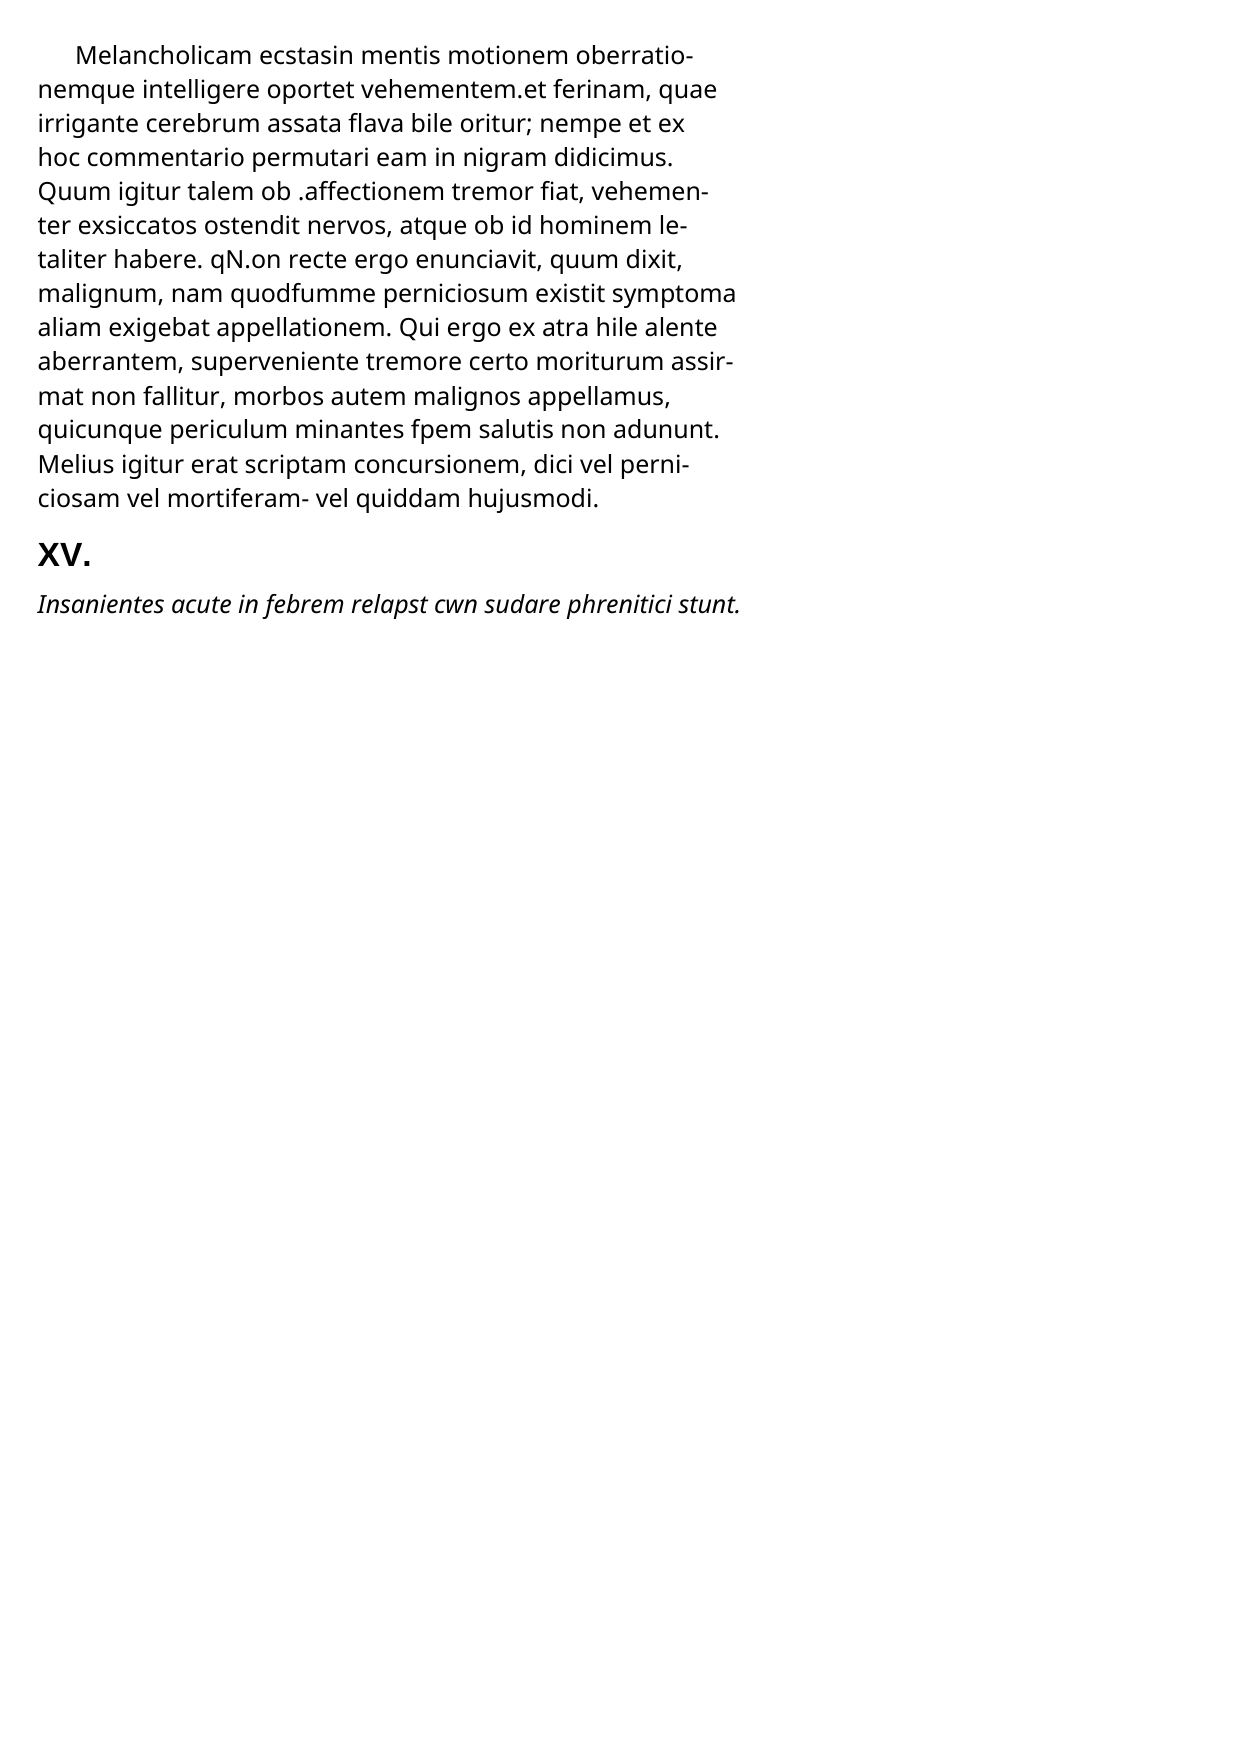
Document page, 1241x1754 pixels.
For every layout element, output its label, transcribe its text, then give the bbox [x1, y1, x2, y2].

text Insanientes acute in febrem relapst cwn sudare phrenitici stunt. [37, 586, 1203, 620]
text Melancholicam ecstasin mentis motionem oberratio- nemque intelligere oportet vehementem.et ferinam, quae irrigante cerebrum assata flava bile oritur; nempe et ex hoc commentario permutari eam in nigram didicimus. Quum igitur talem ob .affectionem tremor fiat, vehemen- ter exsiccatos ostendit nervos, atque ob id hominem le- taliter habere. qN.on recte ergo enunciavit, quum dixit, malignum, nam quodfumme perniciosum existit symptoma aliam exigebat appellationem. Qui ergo ex atra hile alente aberrantem, superveniente tremore certo moriturum assir- mat non fallitur, morbos autem malignos appellamus, quicunque periculum minantes fpem salutis non adununt. Melius igitur erat scriptam concursionem, dici vel perni- ciosam vel mortiferam- vel quiddam hujusmodi. [37, 37, 1203, 514]
subtitle XV. [37, 535, 1203, 574]
